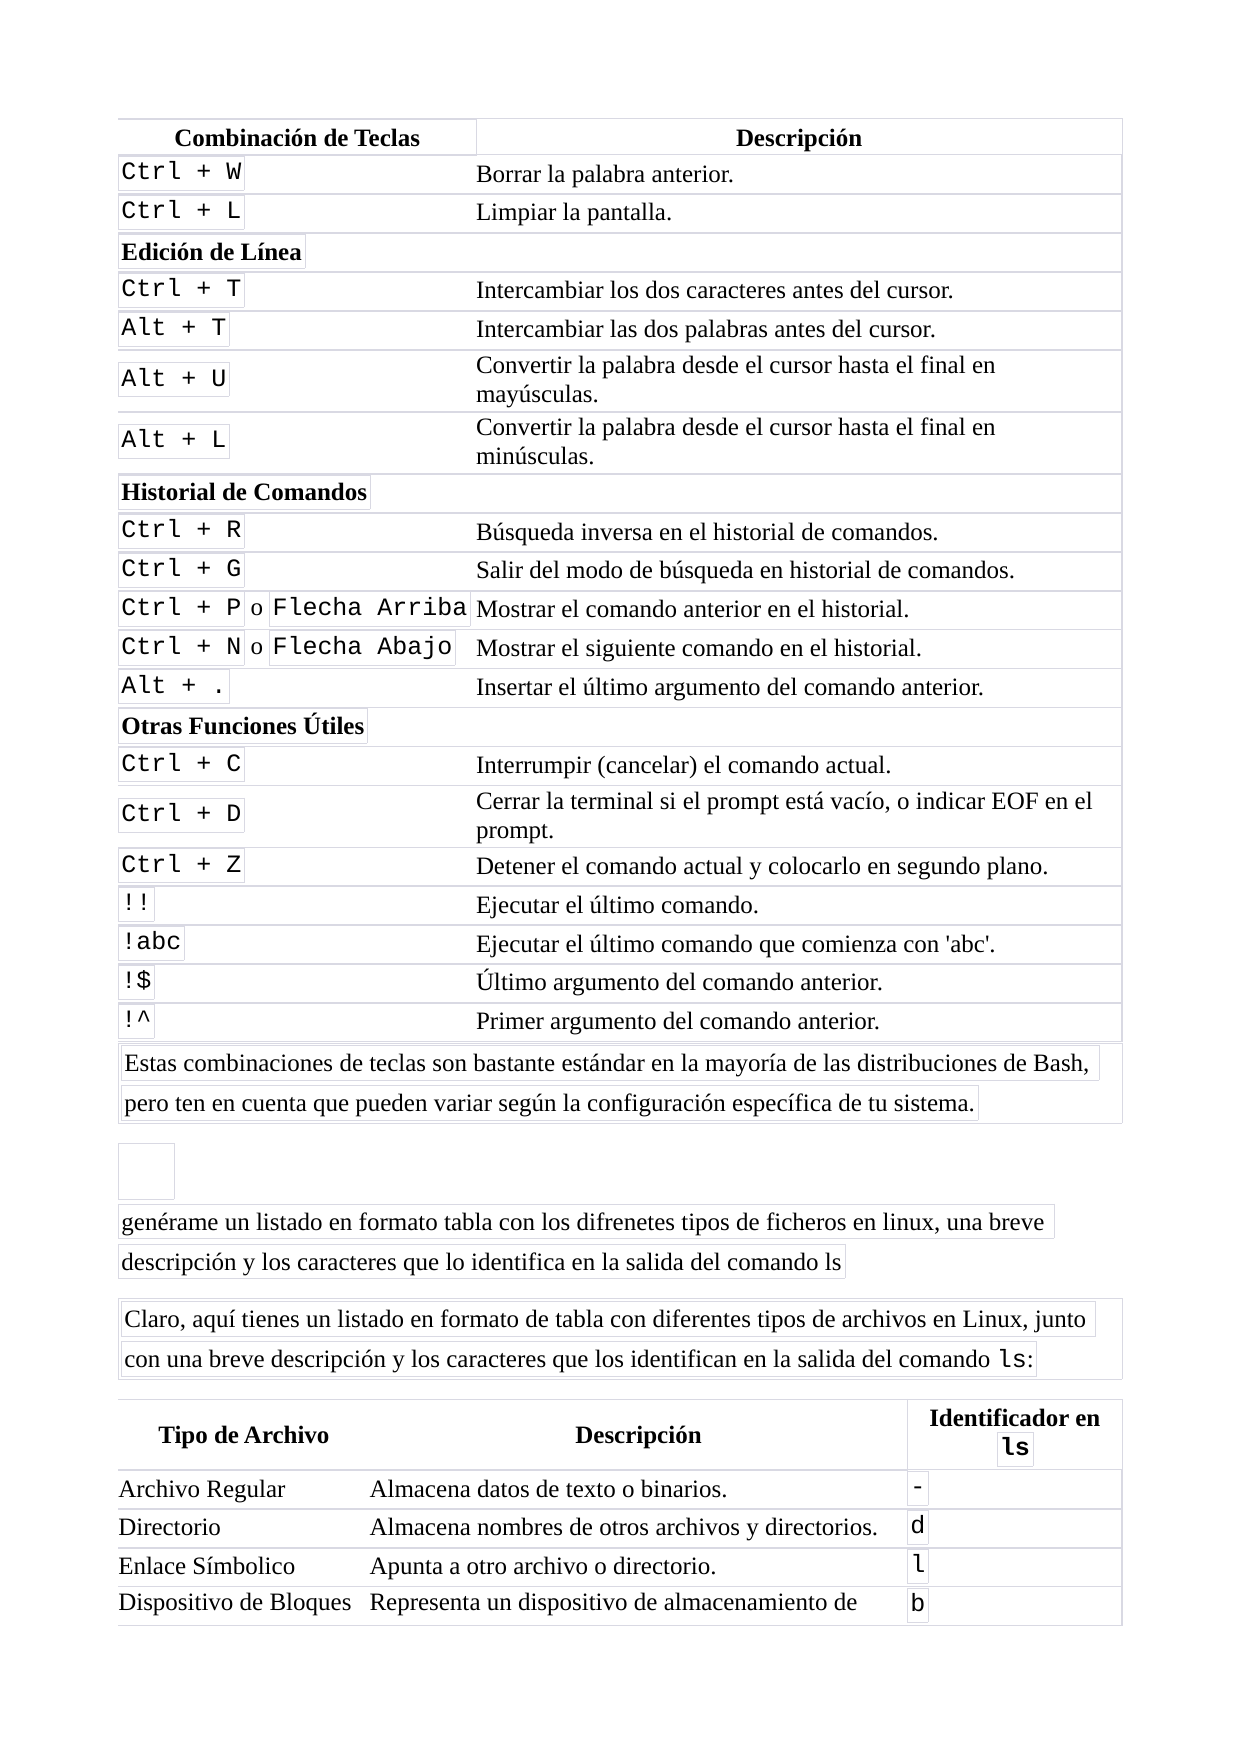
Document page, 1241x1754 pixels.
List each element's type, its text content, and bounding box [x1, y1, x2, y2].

table_cell Apunta a otro archivo o directorio. [369, 1549, 907, 1586]
table_cell Alt + U [118, 351, 476, 411]
table_cell Dispositivo de Bloques [118, 1587, 369, 1625]
table_cell Almacena nombres de otros archivos y directorios. [369, 1510, 907, 1547]
table_header Descripción [477, 119, 1122, 154]
table_cell Alt + L [118, 413, 476, 473]
table_header Identificador en ls [908, 1400, 1122, 1469]
table_cell Primer argumento del comando anterior. [476, 1004, 1121, 1041]
table_cell Ctrl + C [118, 747, 476, 784]
text Estas combinaciones de teclas son bastante estándar en la mayoría de las distribuciones de Bash, pero ten en cuenta que pueden variar según la configuración específica de tu sistema. [119, 1044, 1122, 1123]
table_cell Otras Funciones Útiles [118, 708, 476, 746]
table_cell Ctrl + N o Flecha Abajo [118, 630, 476, 668]
table_cell Ctrl + T [118, 273, 476, 310]
table_cell Ctrl + G [118, 553, 476, 590]
table_cell Limpiar la pantalla. [476, 195, 1121, 232]
table_cell Convertir la palabra desde el cursor hasta el final en mayúsculas. [476, 351, 1121, 411]
table_cell Ctrl + W [118, 156, 476, 193]
table_cell Insertar el último argumento del comando anterior. [476, 669, 1121, 706]
table_cell Último argumento del comando anterior. [476, 965, 1121, 1002]
table_cell Convertir la palabra desde el cursor hasta el final en minúsculas. [476, 413, 1121, 473]
table_cell [476, 475, 1121, 512]
table_cell [476, 708, 1121, 746]
table_cell b [907, 1587, 1121, 1625]
table_cell Búsqueda inversa en el historial de comandos. [476, 514, 1121, 551]
table_cell d [907, 1510, 1121, 1547]
table_cell Mostrar el comando anterior en el historial. [476, 592, 1121, 629]
table_cell Ctrl + Z [118, 848, 476, 885]
table_cell Interrumpir (cancelar) el comando actual. [476, 747, 1121, 784]
table_cell Representa un dispositivo de almacenamiento de [369, 1587, 907, 1625]
table_cell Ctrl + P o Flecha Arriba [118, 592, 476, 629]
table_cell Ctrl + L [118, 195, 476, 232]
table_cell Mostrar el siguiente comando en el historial. [476, 630, 1121, 668]
text genérame un listado en formato tabla con los difrenetes tipos de ficheros en linux, una breve descripción y los caracteres que lo identifica en la salida del comando ls [118, 1203, 1122, 1278]
table_cell Cerrar la terminal si el prompt está vacío, o indicar EOF en el prompt. [476, 786, 1121, 847]
table_cell !^ [118, 1004, 476, 1041]
table_cell [476, 234, 1121, 271]
table_cell Almacena datos de texto o binarios. [369, 1471, 907, 1508]
table_cell Historial de Comandos [118, 475, 476, 512]
table_cell Directorio [118, 1510, 369, 1547]
table_cell Intercambiar los dos caracteres antes del cursor. [476, 273, 1121, 310]
table_header Tipo de Archivo [118, 1400, 369, 1469]
table_cell Ejecutar el último comando que comienza con 'abc'. [476, 926, 1121, 963]
table_cell Detener el comando actual y colocarlo en segundo plano. [476, 848, 1121, 885]
table_cell Salir del modo de búsqueda en historial de comandos. [476, 553, 1121, 590]
table_header Combinación de Teclas [118, 120, 476, 154]
table_cell Ejecutar el último comando. [476, 887, 1121, 924]
table_cell !$ [118, 965, 476, 1002]
table_cell Enlace Símbolico [118, 1549, 369, 1586]
table_cell Intercambiar las dos palabras antes del cursor. [476, 312, 1121, 349]
table_cell !abc [118, 926, 476, 963]
table_cell Edición de Línea [118, 234, 476, 271]
table_cell Ctrl + R [118, 514, 476, 551]
text Claro, aquí tienes un listado en formato de tabla con diferentes tipos de archivos en Linux, junto con una breve descripción y los caracteres que los identifican en la salida del comando ls: [119, 1299, 1122, 1379]
table_cell l [907, 1549, 1121, 1586]
table_cell Alt + . [118, 669, 476, 706]
table_cell - [908, 1472, 928, 1505]
table_cell - [907, 1470, 1121, 1508]
table_cell Ctrl + D [118, 786, 476, 847]
table_header Descripción [369, 1400, 907, 1469]
table_cell Archivo Regular [118, 1471, 369, 1508]
table_cell Alt + T [118, 312, 476, 349]
table_cell Borrar la palabra anterior. [476, 155, 1121, 193]
table_cell !! [118, 887, 476, 924]
